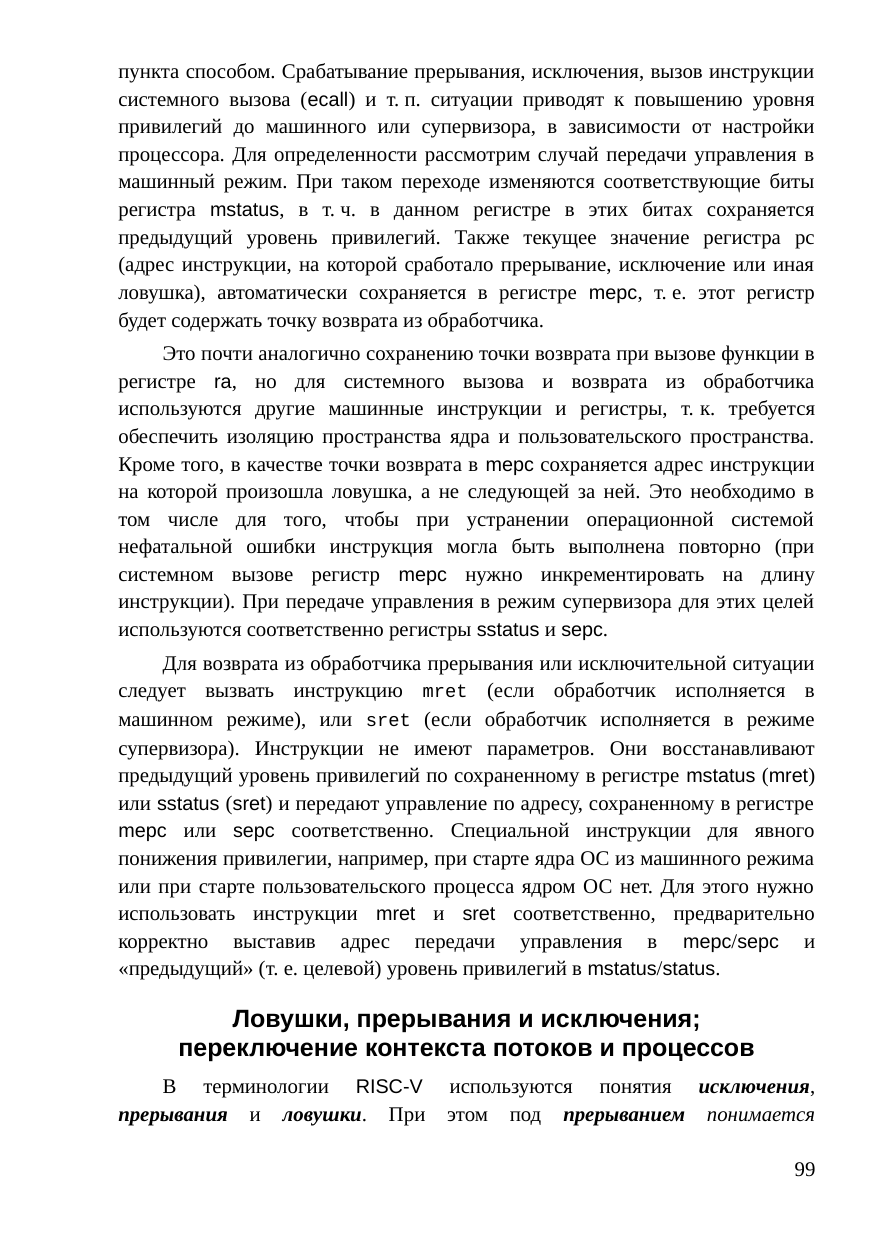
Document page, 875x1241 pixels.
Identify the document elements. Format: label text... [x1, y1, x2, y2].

text пункта способом. Срабатывание прерывания, исключения, вызов инструкции системного вызова (ecall) и т. п. ситуации приводят к повышению уровня привилегий до машинного или супервизора, в зависимости от настройки процессора. Для определенности рассмотрим случай передачи управления в машинный режим. При таком переходе изменяются соответствующие биты регистра mstatus, в т. ч. в данном регистре в этих битах сохраняется предыдущий уровень привилегий. Также текущее значение регистра pc (адрес инструкции, на которой сработало прерывание, исключение или иная ловушка), автоматически сохраняется в регистре mepc, т. е. этот регистр будет содержать точку возврата из обработчика. [118, 59, 815, 332]
subtitle Ловушки, прерывания и исключения; переключение контекста потоков и процессов [177, 1004, 756, 1062]
text В терминологии RISC-V используются понятия исключения, прерывания и ловушки. При этом под прерыванием понимается [118, 1074, 815, 1126]
text Это почти аналогично сохранению точки возврата при вызове функции в регистре ra, но для системного вызова и возврата из обработчика используются другие машинные инструкции и регистры, т. к. требуется обеспечить изоляцию пространства ядра и пользовательского пространства. Кроме того, в качестве точки возврата в mepc сохраняется адрес инструкции на которой произошла ловушка, а не следующей за ней. Это необходимо в том числе для того, чтобы при устранении операционной системой нефатальной ошибки инструкция могла быть выполнена повторно (при системном вызове регистр mepc нужно инкрементировать на длину инструкции). При передаче управления в режим супервизора для этих целей используются соответственно регистры sstatus и sepc. [118, 341, 815, 641]
text Для возврата из обработчика прерывания или исключительной ситуации следует вызвать инструкцию mret (если обработчик исполняется в машинном режиме), или sret (если обработчик исполняется в режиме супервизора). Инструкции не имеют параметров. Они восстанавливают предыдущий уровень привилегий по сохраненному в регистре mstatus (mret) или sstatus (sret) и передают управление по адресу, сохраненному в регистре mepc или sepc соответственно. Специальной инструкции для явного понижения привилегии, например, при старте ядра ОС из машинного режима или при старте пользовательского процесса ядром ОС нет. Для этого нужно использовать инструкции mret и sret соответственно, предварительно корректно выставив адрес передачи управления в mepc/sepc и «предыдущий» (т. е. целевой) уровень привилегий в mstatus/status. [118, 651, 815, 980]
